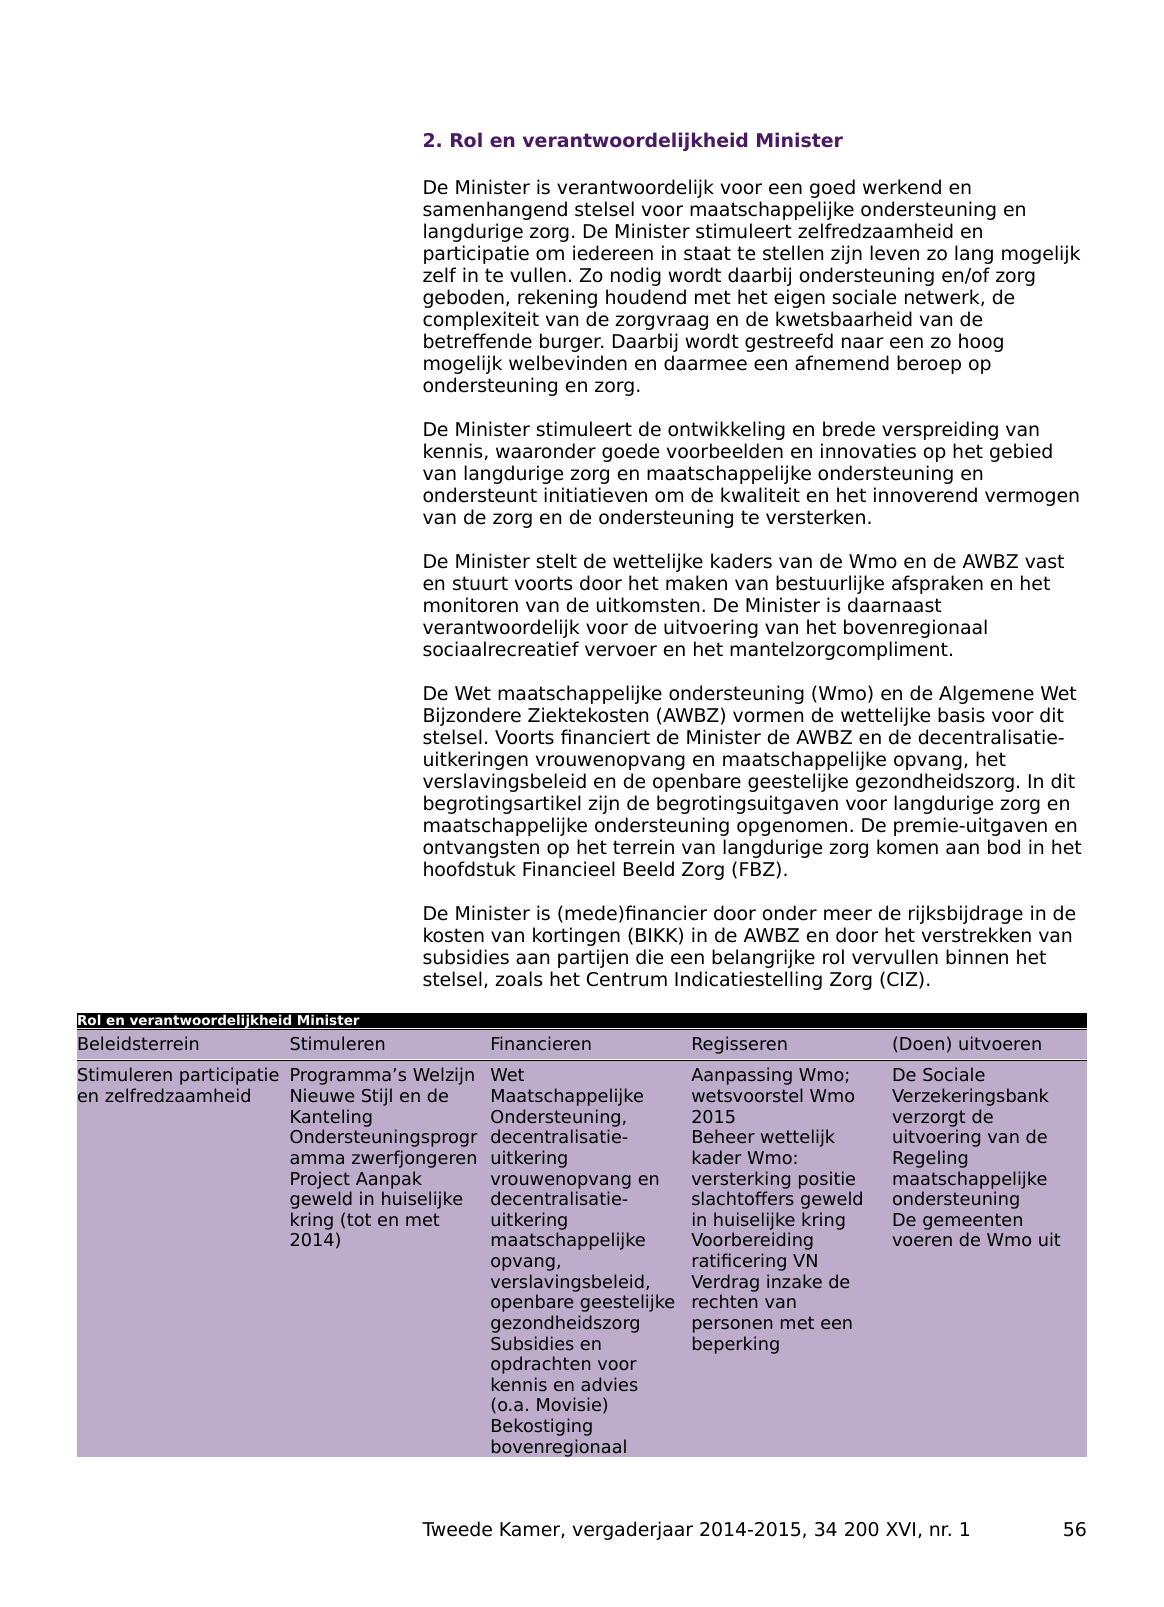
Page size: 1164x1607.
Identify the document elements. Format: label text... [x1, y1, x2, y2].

table_cell Stimuleren participatie en zelfredzaamheid [77, 1061, 283, 1457]
table_cell Wet Maatschappelijke Ondersteuning, decentralisatie-uitkering vrouwenopvang en decentralisatie-uitkering maatschappelijke opvang, verslavingsbeleid, openbare geestelijke gezondheidszorg Subsidies en opdrachten voor kennis en advies (o.a. Movisie) Bekostiging bovenregionaal [484, 1061, 685, 1457]
table_cell Beleidsterrein [77, 1030, 283, 1059]
table_header Rol en verantwoordelijkheid Minister [77, 1013, 1087, 1028]
text De Minister stelt de wettelijke kaders van de Wmo en de AWBZ vast en stuurt voorts door het maken van bestuurlijke afspraken en het monitoren van de uitkomsten. De Minister is daarnaast verantwoordelijk voor de uitvoering van het bovenregionaal sociaalrecreatief vervoer en het mantelzorgcompliment. [422, 551, 1087, 661]
subtitle 2. Rol en verantwoordelijkheid Minister [422, 130, 1087, 152]
table_cell (Doen) uitvoeren [886, 1030, 1087, 1059]
table_cell Financieren [484, 1030, 685, 1059]
table_cell Programma’s Welzijn Nieuwe Stijl en de Kanteling Ondersteuningsprogramma zwerfjongeren Project Aanpak geweld in huiselijke kring (tot en met 2014) [284, 1061, 484, 1457]
text De Wet maatschappelijke ondersteuning (Wmo) en de Algemene Wet Bijzondere Ziektekosten (AWBZ) vormen de wettelijke basis voor dit stelsel. Voorts financiert de Minister de AWBZ en de decentralisatie-uitkeringen vrouwenopvang en maatschappelijke opvang, het verslavingsbeleid en de openbare geestelijke gezondheidszorg. In dit begrotingsartikel zijn de begrotingsuitgaven voor langdurige zorg en maatschappelijke ondersteuning opgenomen. De premie-uitgaven en ontvangsten op het terrein van langdurige zorg komen aan bod in het hoofdstuk Financieel Beeld Zorg (FBZ). [422, 683, 1087, 881]
text De Minister is verantwoordelijk voor een goed werkend en samenhangend stelsel voor maatschappelijke ondersteuning en langdurige zorg. De Minister stimuleert zelfredzaamheid en participatie om iedereen in staat te stellen zijn leven zo lang mogelijk zelf in te vullen. Zo nodig wordt daarbij ondersteuning en/of zorg geboden, rekening houdend met het eigen sociale netwerk, de complexiteit van de zorgvraag en de kwetsbaarheid van de betreffende burger. Daarbij wordt gestreefd naar een zo hoog mogelijk welbevinden en daarmee een afnemend beroep op ondersteuning en zorg. [422, 177, 1087, 397]
table_cell Stimuleren [284, 1030, 484, 1059]
table_cell De Sociale Verzekeringsbank verzorgt de uitvoering van de Regeling maatschappelijke ondersteuning De gemeenten voeren de Wmo uit [886, 1061, 1087, 1457]
text De Minister is (mede)financier door onder meer de rijksbijdrage in de kosten van kortingen (BIKK) in de AWBZ en door het verstrekken van subsidies aan partijen die een belangrijke rol vervullen binnen het stelsel, zoals het Centrum Indicatiestelling Zorg (CIZ). [422, 903, 1087, 991]
text De Minister stimuleert de ontwikkeling en brede verspreiding van kennis, waaronder goede voorbeelden en innovaties op het gebied van langdurige zorg en maatschappelijke ondersteuning en ondersteunt initiatieven om de kwaliteit en het innoverend vermogen van de zorg en de ondersteuning te versterken. [422, 419, 1087, 529]
table_cell Aanpassing Wmo; wetsvoorstel Wmo 2015 Beheer wettelijk kader Wmo: versterking positie slachtoffers geweld in huiselijke kring Voorbereiding ratificering VN Verdrag inzake de rechten van personen met een beperking [685, 1061, 886, 1457]
table_cell Regisseren [685, 1030, 886, 1059]
